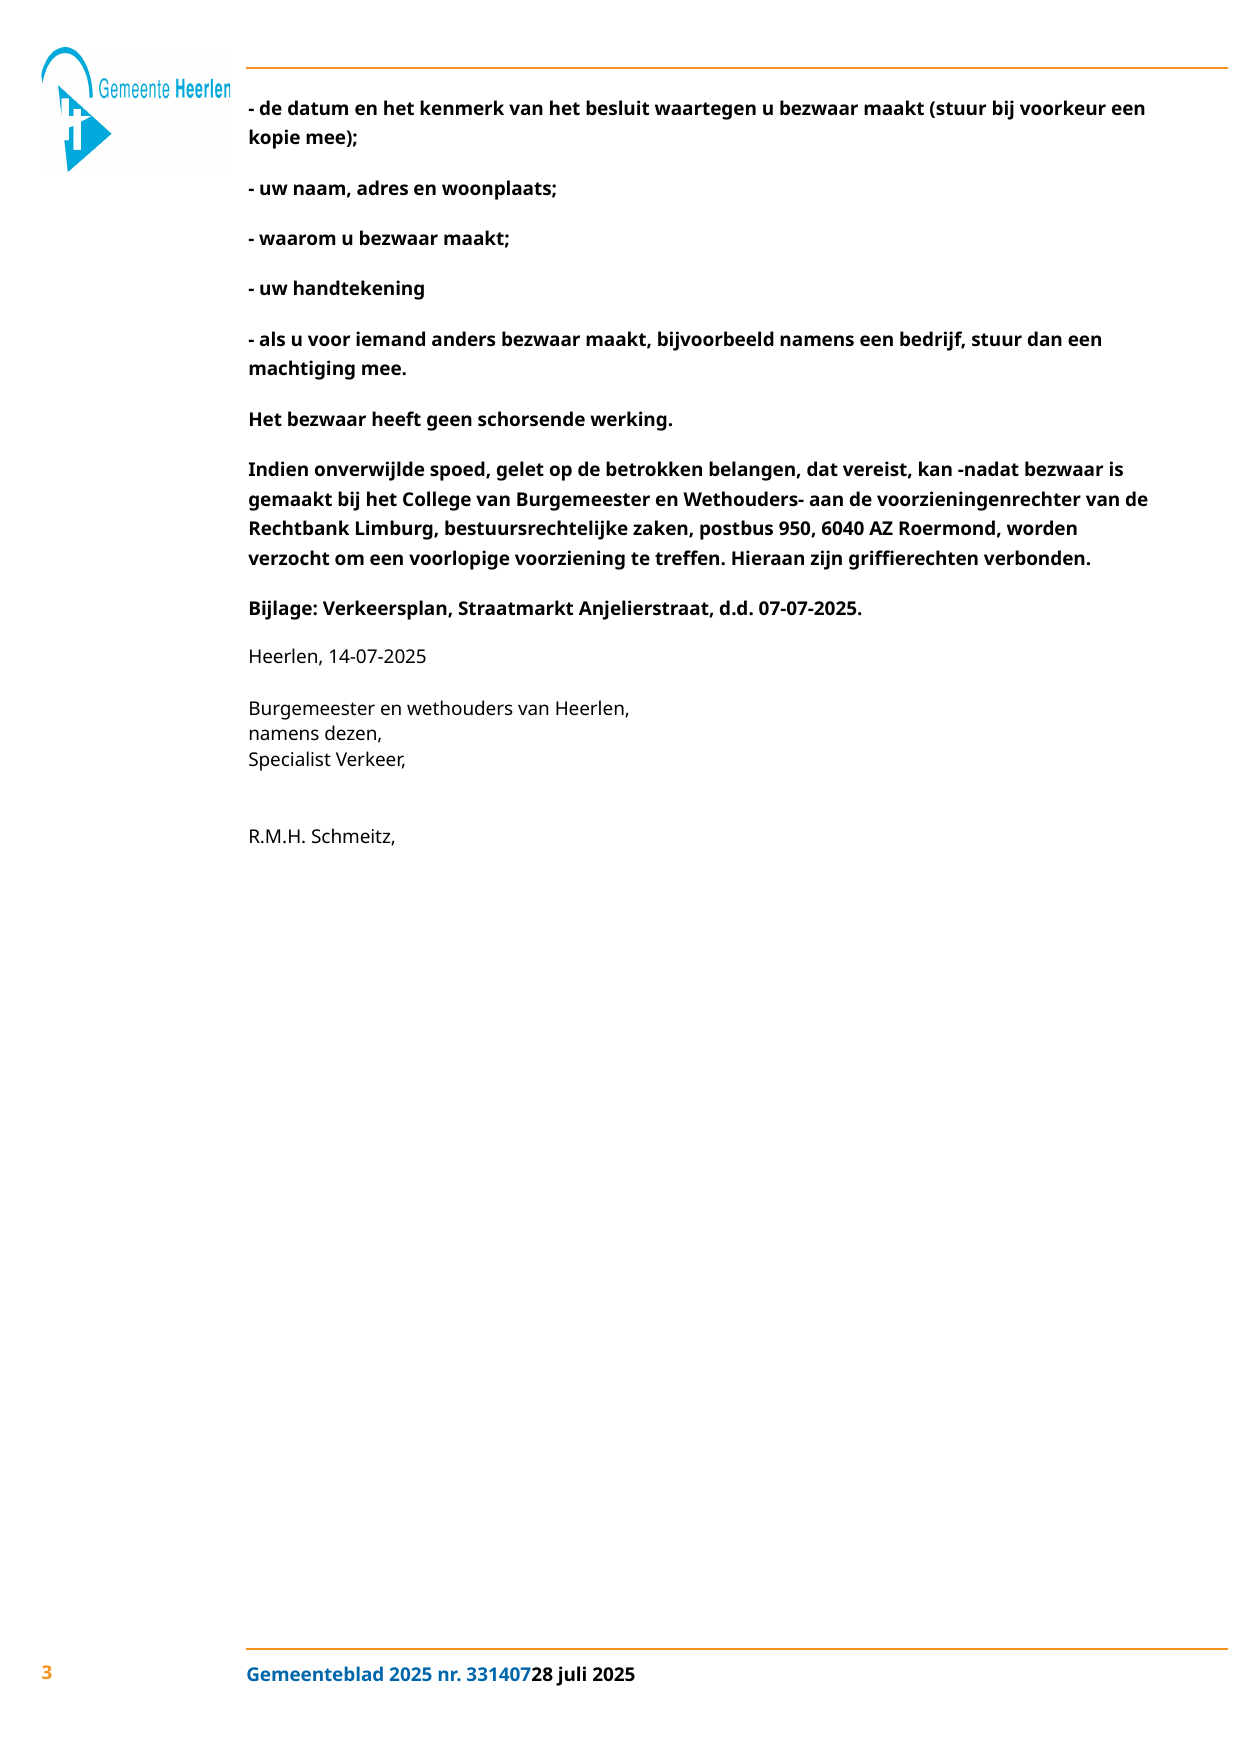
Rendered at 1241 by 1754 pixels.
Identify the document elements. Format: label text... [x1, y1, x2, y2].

text namens dezen, [248, 721, 1152, 746]
picture [41, 47, 231, 172]
text - als u voor iemand anders bezwaar maakt, bijvoorbeeld namens een bedrijf, stuur dan een machtiging mee. [248, 326, 1152, 381]
text - waarom u bezwaar maakt; [248, 225, 1152, 251]
text - uw handtekening [248, 276, 1152, 301]
text Indien onverwijlde spoed, gelet op de betrokken belangen, dat vereist, kan -nadat bezwaar is gemaakt bij het College van Burgemeester en Wethouders- aan de voorzieningenrechter van de Rechtbank Limburg, bestuursrechtelijke zaken, postbus 950, 6040 AZ Roermond, worden verzocht om een voorlopige voorziening te treffen. Hieraan zijn griffierechten verbonden. [248, 456, 1152, 571]
text - uw naam, adres en woonplaats; [248, 175, 1152, 201]
text Het bezwaar heeft geen schorsende werking. [248, 406, 1152, 432]
text Heerlen, 14-07-2025 [248, 643, 1152, 669]
text Bijlage: Verkeersplan, Straatmarkt Anjelierstraat, d.d. 07-07-2025. [248, 596, 1152, 621]
text Specialist Verkeer, [248, 746, 1152, 772]
text R.M.H. Schmeitz, [248, 823, 1152, 849]
text - de datum en het kenmerk van het besluit waartegen u bezwaar maakt (stuur bij voorkeur een kopie mee); [248, 95, 1152, 150]
text Burgemeester en wethouders van Heerlen, [248, 695, 1152, 721]
picture [41, 47, 59, 70]
